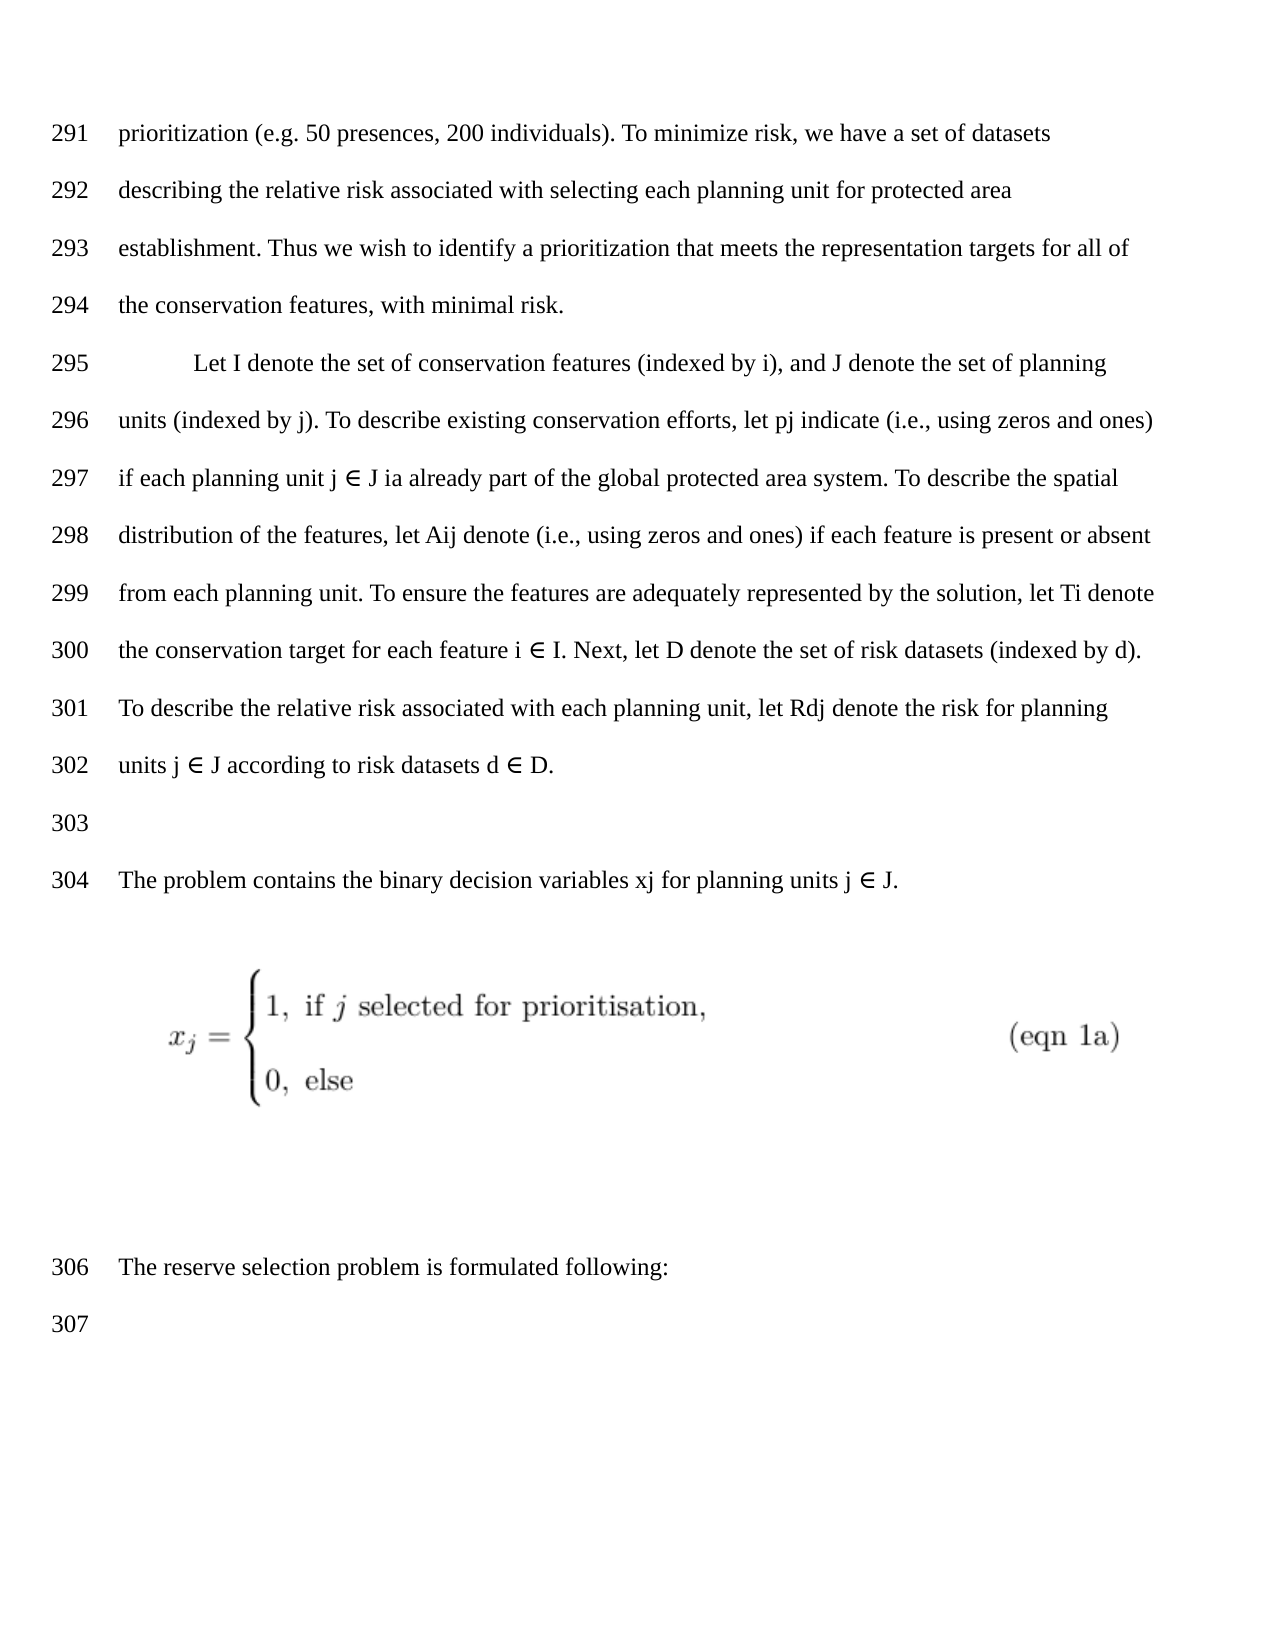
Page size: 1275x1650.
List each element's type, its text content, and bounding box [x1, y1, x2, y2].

text Let I denote the set of conservation features (indexed by i), and J denote the set of planning units (indexed by j). To describe existing conservation efforts, let pj indicate (i.e., using zeros and ones) if each planning unit j ∈ J ia already part of the global protected area system. To describe the spatial distribution of the features, let Aij denote (i.e., using zeros and ones) if each feature is present or absent from each planning unit. To ensure the features are adequately represented by the solution, let Ti denote the conservation target for each feature i ∈ I. Next, let D denote the set of risk datasets (indexed by d). To describe the relative risk associated with each planning unit, let Rdj denote the risk for planning units j ∈ J according to risk datasets d ∈ D. [118, 348, 1157, 779]
picture [118, 923, 1157, 1166]
text The problem contains the binary decision variables xj for planning units j ∈ J. [118, 866, 1157, 894]
text The reserve selection problem is formulated following: [118, 1252, 1157, 1280]
text prioritization (e.g. 50 presences, 200 individuals). To minimize risk, we have a set of datasets describing the relative risk associated with selecting each planning unit for protected area establishment. Thus we wish to identify a prioritization that meets the representation targets for all of the conservation features, with minimal risk. [118, 118, 1157, 319]
